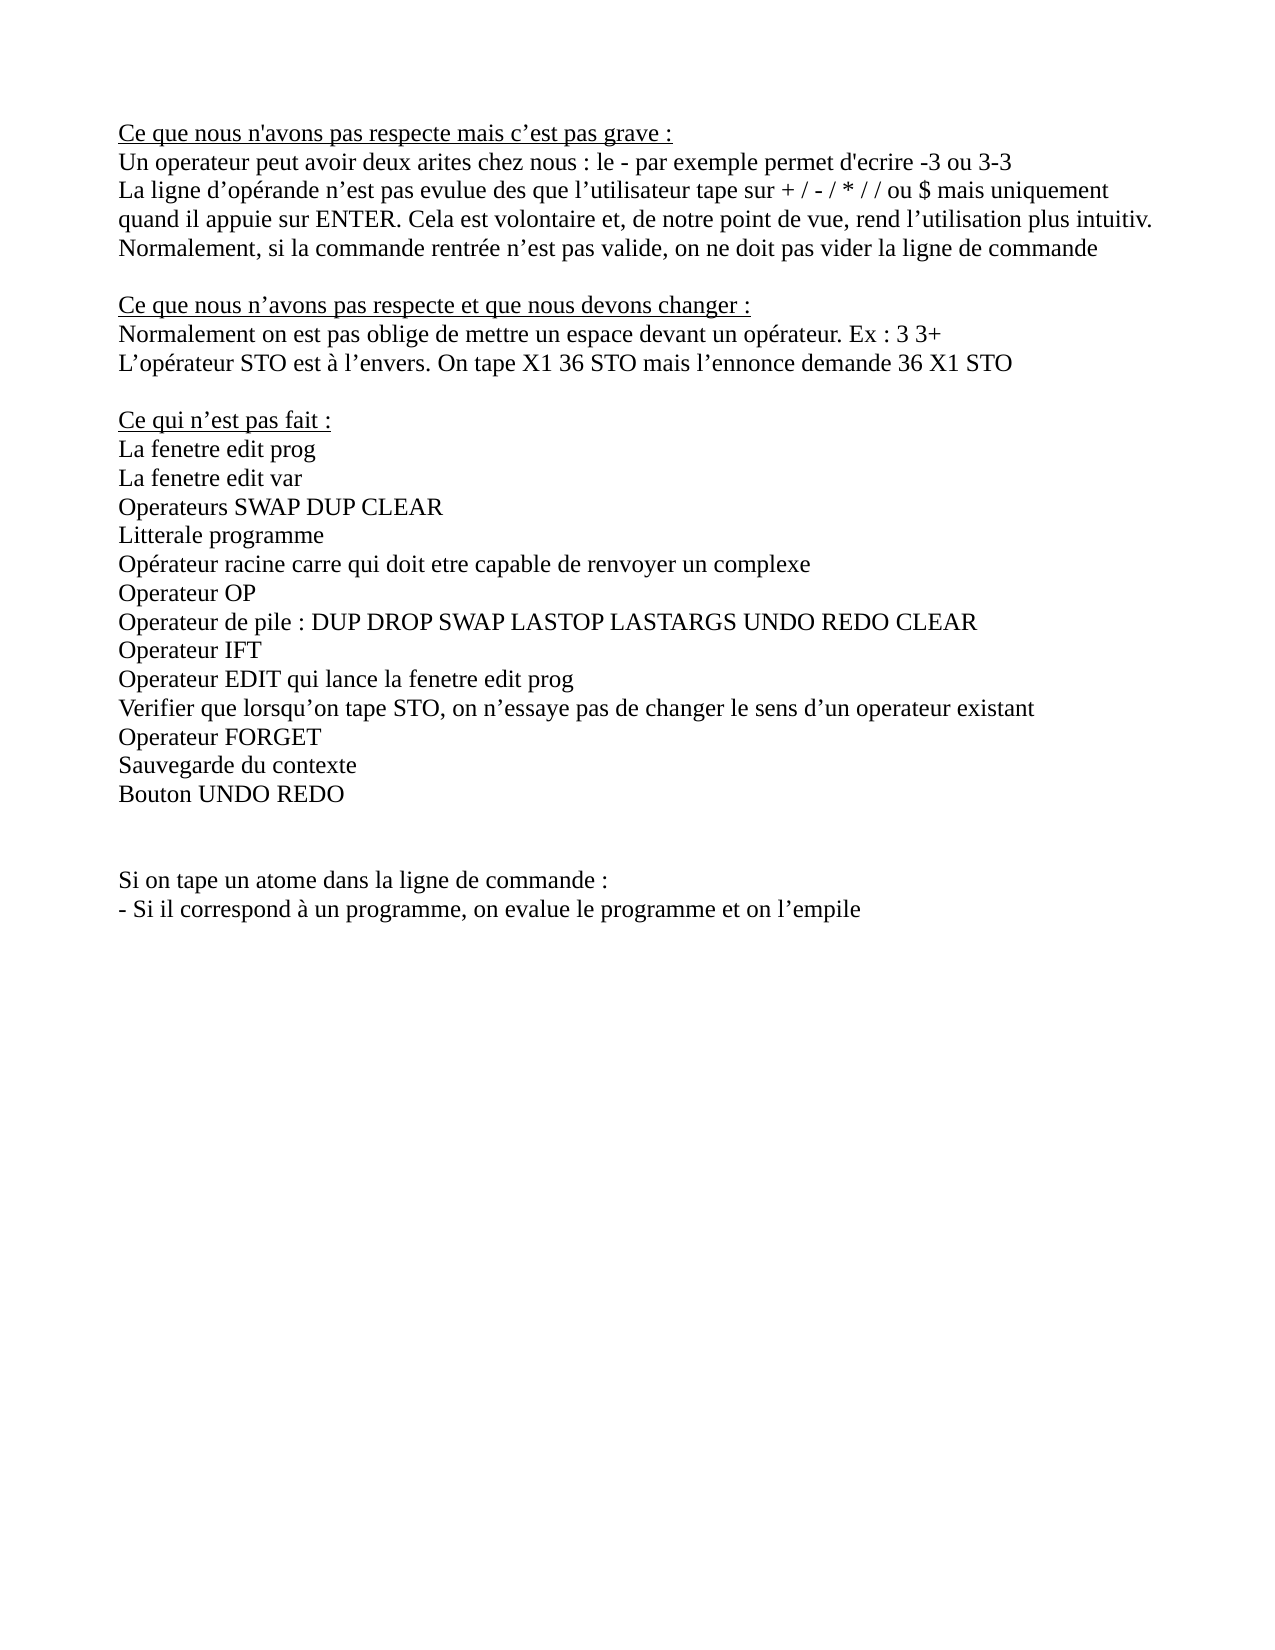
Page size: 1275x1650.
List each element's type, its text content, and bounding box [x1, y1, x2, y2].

text Operateur de pile : DUP DROP SWAP LASTOP LASTARGS UNDO REDO CLEAR [118, 607, 1157, 636]
text Si on tape un atome dans la ligne de commande : [118, 866, 1157, 894]
text Operateur OP [118, 578, 1157, 607]
text Verifier que lorsqu’on tape STO, on n’essaye pas de changer le sens d’un operateur existant [118, 693, 1157, 722]
text Normalement, si la commande rentrée n’est pas valide, on ne doit pas vider la ligne de commande [118, 233, 1157, 262]
text Operateurs SWAP DUP CLEAR [118, 492, 1157, 521]
text Bouton UNDO REDO [118, 779, 1157, 808]
text Litterale programme [118, 521, 1157, 549]
text Operateur EDIT qui lance la fenetre edit prog [118, 664, 1157, 693]
text La fenetre edit prog [118, 434, 1157, 463]
text Un operateur peut avoir deux arites chez nous : le - par exemple permet d'ecrire -3 ou 3-3 [118, 147, 1157, 176]
text Ce qui n’est pas fait : [118, 406, 1157, 434]
text L’opérateur STO est à l’envers. On tape X1 36 STO mais l’ennonce demande 36 X1 STO [118, 348, 1157, 377]
text La ligne d’opérande n’est pas evulue des que l’utilisateur tape sur + / - / * / / ou $ mais uniquement quand il appuie sur ENTER. Cela est volontaire et, de notre point de vue, rend l’utilisation plus intuitiv. [118, 176, 1157, 233]
text Normalement on est pas oblige de mettre un espace devant un opérateur. Ex : 3 3+ [118, 319, 1157, 348]
text Ce que nous n'avons pas respecte mais c’est pas grave : [118, 118, 1157, 147]
text Opérateur racine carre qui doit etre capable de renvoyer un complexe [118, 549, 1157, 578]
text La fenetre edit var [118, 463, 1157, 492]
text Operateur FORGET [118, 722, 1157, 751]
text Sauvegarde du contexte [118, 751, 1157, 779]
text - Si il correspond à un programme, on evalue le programme et on l’empile [118, 894, 1157, 923]
text Operateur IFT [118, 636, 1157, 664]
text Ce que nous n’avons pas respecte et que nous devons changer : [118, 291, 1157, 319]
